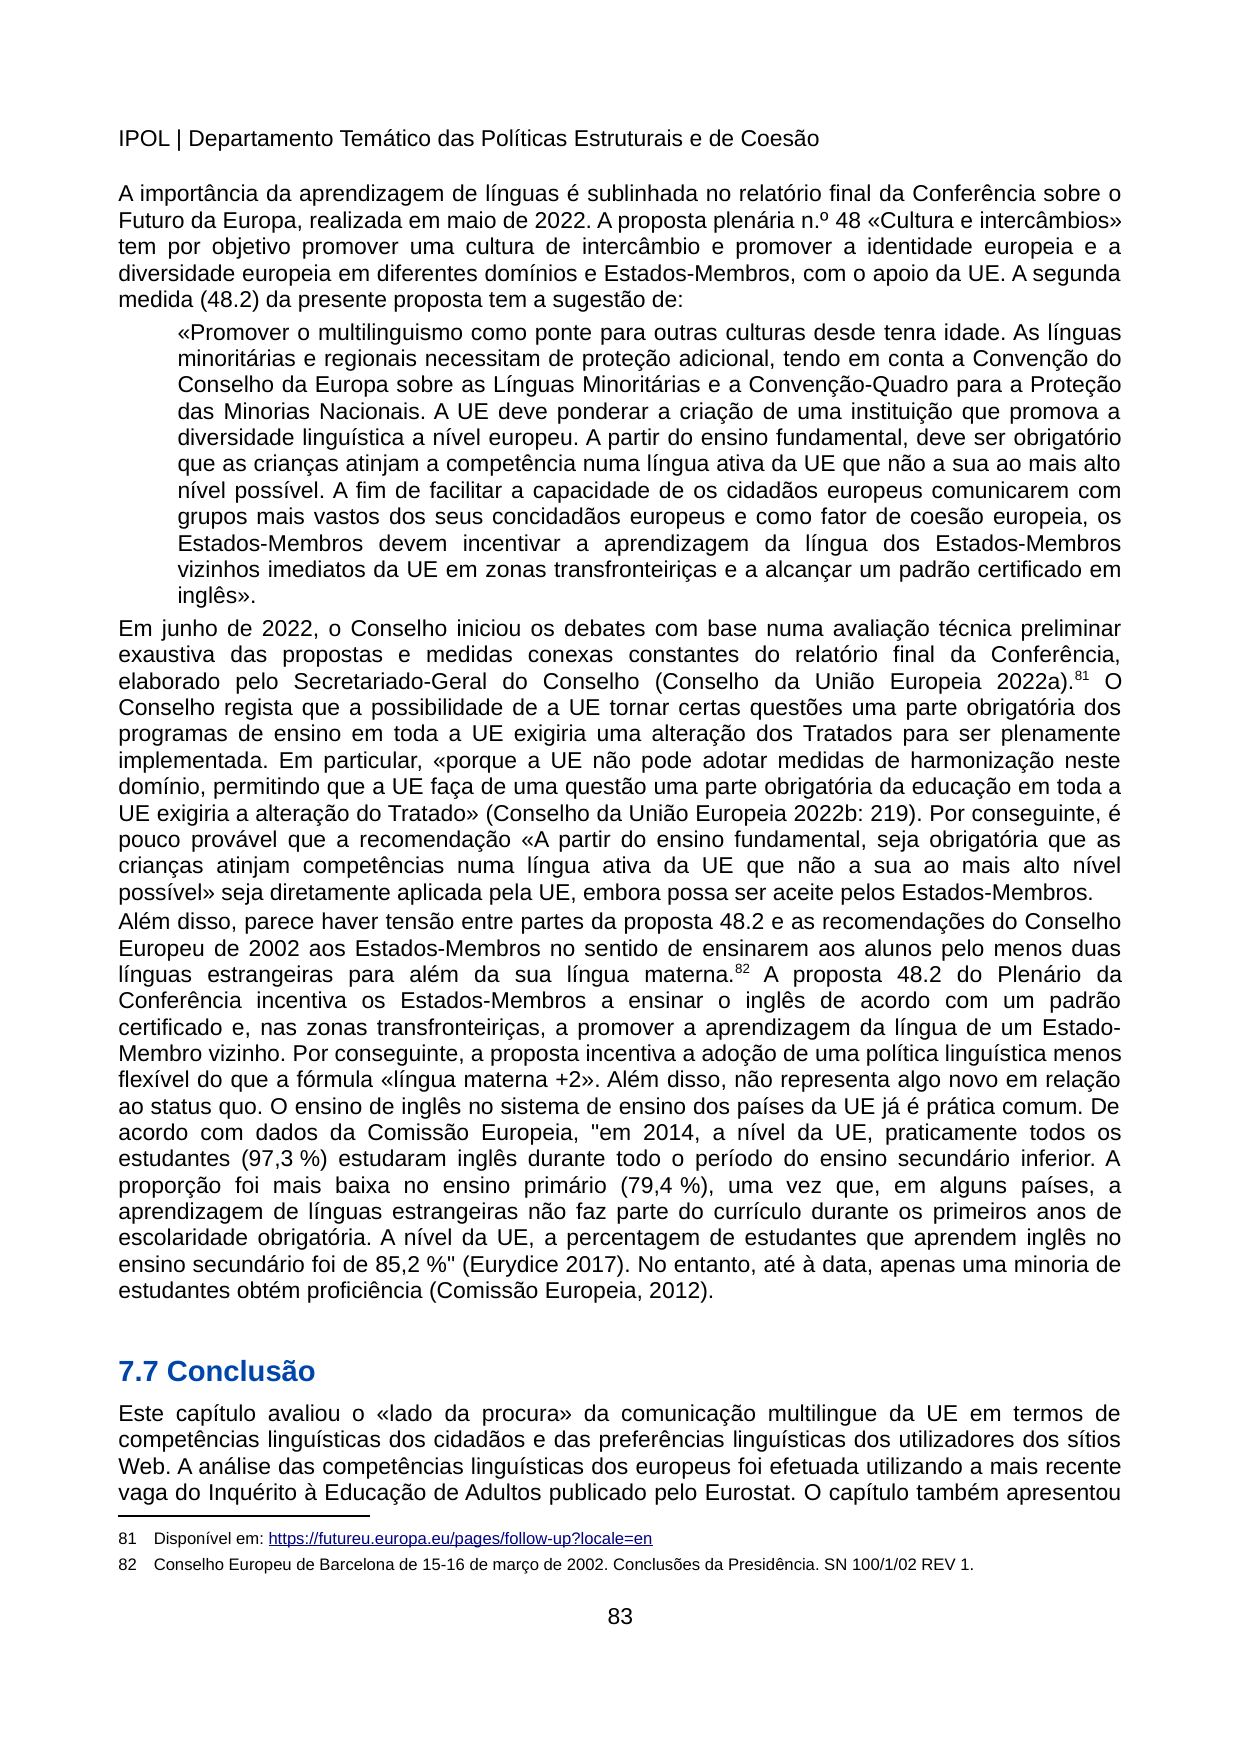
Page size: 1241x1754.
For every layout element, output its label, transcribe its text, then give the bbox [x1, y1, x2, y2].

text «Promover o multilinguismo como ponte para outras culturas desde tenra idade. As línguas minoritárias e regionais necessitam de proteção adicional, tendo em conta a Convenção do Conselho da Europa sobre as Línguas Minoritárias e a Convenção-Quadro para a Proteção das Minorias Nacionais. A UE deve ponderar a criação de uma instituição que promova a diversidade linguística a nível europeu. A partir do ensino fundamental, deve ser obrigatório que as crianças atinjam a competência numa língua ativa da UE que não a sua ao mais alto nível possível. A fim de facilitar a capacidade de os cidadãos europeus comunicarem com grupos mais vastos dos seus concidadãos europeus e como fator de coesão europeia, os Estados-Membros devem incentivar a aprendizagem da língua dos Estados-Membros vizinhos imediatos da UE em zonas transfronteiriças e a alcançar um padrão certificado em inglês». [177, 319, 1122, 608]
subtitle 7.7 Conclusão [118, 1354, 1122, 1387]
text Disponível em: https://futureu.europa.eu/pages/follow-up?locale=en [118, 1529, 1122, 1548]
text A importância da aprendizagem de línguas é sublinhada no relatório final da Conferência sobre o Futuro da Europa, realizada em maio de 2022. A proposta plenária n.º 48 «Cultura e intercâmbios» tem por objetivo promover uma cultura de intercâmbio e promover a identidade europeia e a diversidade europeia em diferentes domínios e Estados-Membros, com o apoio da UE. A segunda medida (48.2) da presente proposta tem a sugestão de: [118, 180, 1122, 312]
text Além disso, parece haver tensão entre partes da proposta 48.2 e as recomendações do Conselho Europeu de 2002 aos Estados-Membros no sentido de ensinarem aos alunos pelo menos duas línguas estrangeiras para além da sua língua materna. A proposta 48.2 do Plenário da Conferência incentiva os Estados-Membros a ensinar o inglês de acordo com um padrão certificado e, nas zonas transfronteiriças, a promover a aprendizagem da língua de um Estado-Membro vizinho. Por conseguinte, a proposta incentiva a adoção de uma política linguística menos flexível do que a fórmula «língua materna +2». Além disso, não representa algo novo em relação ao status quo. O ensino de inglês no sistema de ensino dos países da UE já é prática comum. De acordo com dados da Comissão Europeia, "em 2014, a nível da UE, praticamente todos os estudantes (97,3 %) estudaram inglês durante todo o período do ensino secundário inferior. A proporção foi mais baixa no ensino primário (79,4 %), uma vez que, em alguns países, a aprendizagem de línguas estrangeiras não faz parte do currículo durante os primeiros anos de escolaridade obrigatória. A nível da UE, a percentagem de estudantes que aprendem inglês no ensino secundário foi de 85,2 %" (Eurydice 2017). No entanto, até à data, apenas uma minoria de estudantes obtém proficiência (Comissão Europeia, 2012). [118, 908, 1122, 1303]
text Este capítulo avaliou o «lado da procura» da comunicação multilingue da UE em termos de competências linguísticas dos cidadãos e das preferências linguísticas dos utilizadores dos sítios Web. A análise das competências linguísticas dos europeus foi efetuada utilizando a mais recente vaga do Inquérito à Educação de Adultos publicado pelo Eurostat. O capítulo também apresentou [118, 1400, 1122, 1505]
text Em junho de 2022, o Conselho iniciou os debates com base numa avaliação técnica preliminar exaustiva das propostas e medidas conexas constantes do relatório final da Conferência, elaborado pelo Secretariado-Geral do Conselho (Conselho da União Europeia 2022a). O Conselho regista que a possibilidade de a UE tornar certas questões uma parte obrigatória dos programas de ensino em toda a UE exigiria uma alteração dos Tratados para ser plenamente implementada. Em particular, «porque a UE não pode adotar medidas de harmonização neste domínio, permitindo que a UE faça de uma questão uma parte obrigatória da educação em toda a UE exigiria a alteração do Tratado» (Conselho da União Europeia 2022b: 219). Por conseguinte, é pouco provável que a recomendação «A partir do ensino fundamental, seja obrigatória que as crianças atinjam competências numa língua ativa da UE que não a sua ao mais alto nível possível» seja diretamente aplicada pela UE, embora possa ser aceite pelos Estados-Membros. [118, 615, 1122, 905]
text Conselho Europeu de Barcelona de 15-16 de março de 2002. Conclusões da Presidência. SN 100/1/02 REV 1. [118, 1554, 1122, 1573]
